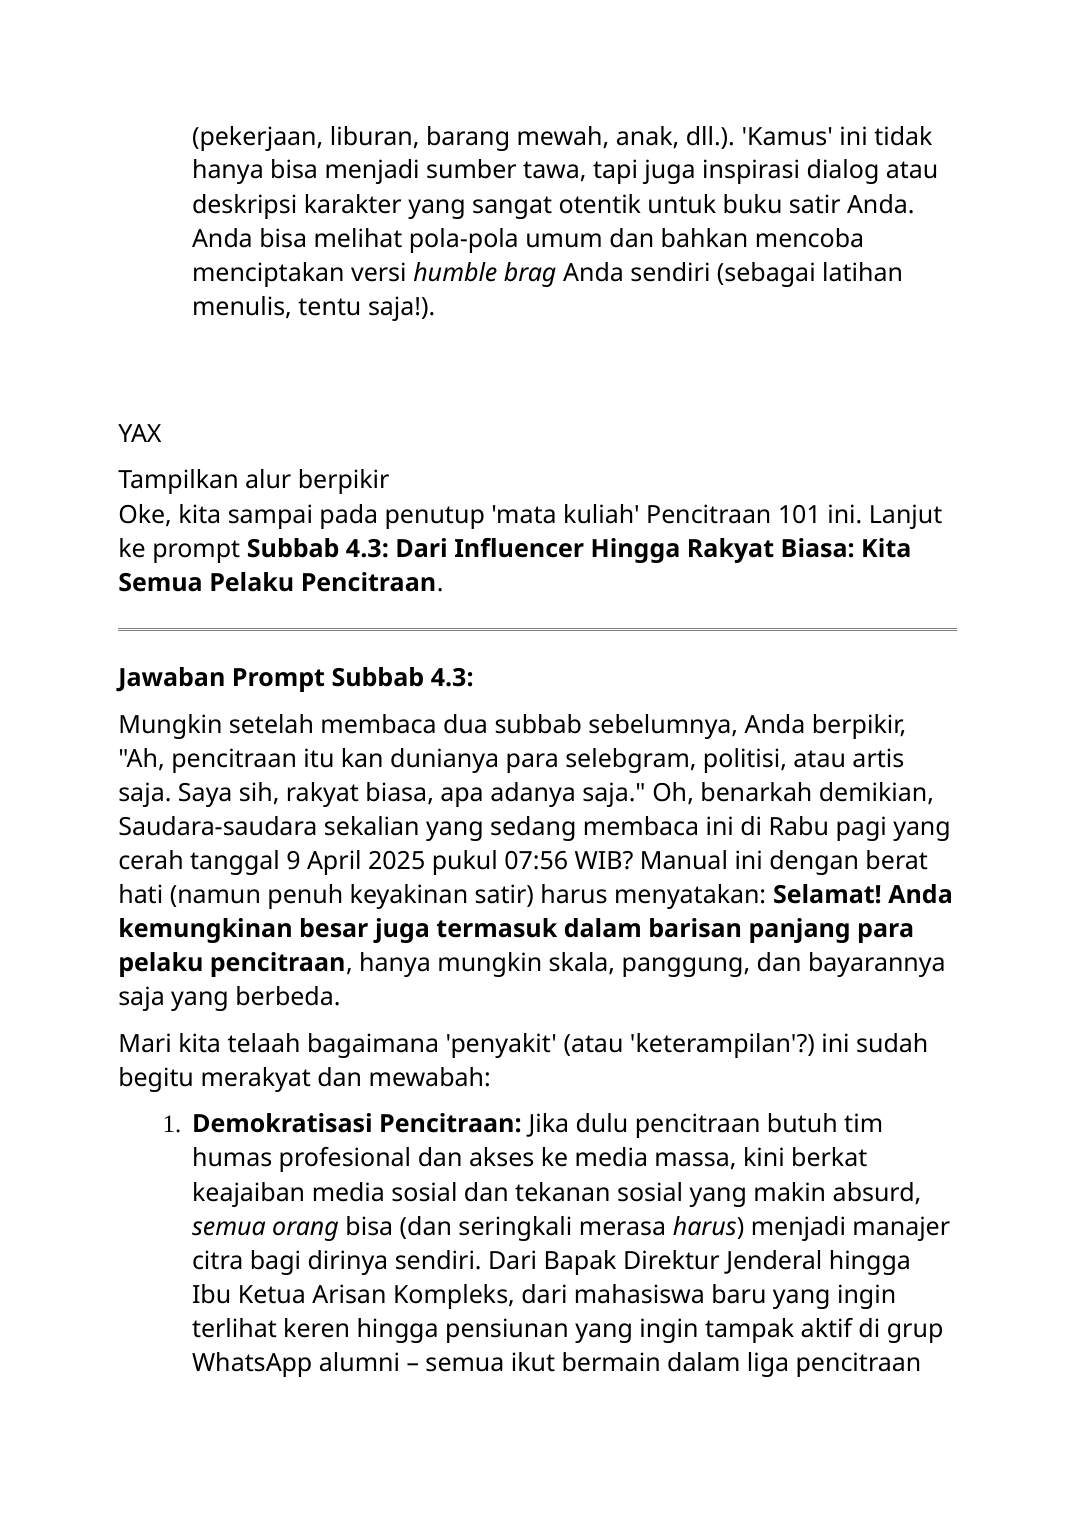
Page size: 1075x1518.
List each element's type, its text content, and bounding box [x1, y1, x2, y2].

text Tampilkan alur berpikir [118, 462, 957, 496]
text Mari kita telaah bagaimana 'penyakit' (atau 'keterampilan'?) ini sudah begitu merakyat dan mewabah: [118, 1025, 957, 1093]
text Jawaban Prompt Subbab 4.3: [118, 660, 957, 694]
text Mungkin setelah membaca dua subbab sebelumnya, Anda berpikir, "Ah, pencitraan itu kan dunianya para selebgram, politisi, atau artis saja. Saya sih, rakyat biasa, apa adanya saja." Oh, benarkah demikian, Saudara-saudara sekalian yang sedang membaca ini di Rabu pagi yang cerah tanggal 9 April 2025 pukul 07:56 WIB? Manual ini dengan berat hati (namun penuh keyakinan satir) harus menyatakan: Selamat! Anda kemungkinan besar juga termasuk dalam barisan panjang para pelaku pencitraan, hanya mungkin skala, panggung, dan bayarannya saja yang berbeda. [118, 706, 957, 1013]
list (pekerjaan, liburan, barang mewah, anak, dll.). 'Kamus' ini tidak hanya bisa menjadi sumber tawa, tapi juga inspirasi dialog atau deskripsi karakter yang sangat otentik untuk buku satir Anda. Anda bisa melihat pola-pola umum dan bahkan mencoba menciptakan versi humble brag Anda sendiri (sebagai latihan menulis, tentu saja!). [162, 118, 957, 322]
text YAX [118, 416, 957, 450]
list Demokratisasi Pencitraan: Jika dulu pencitraan butuh tim humas profesional dan akses ke media massa, kini berkat keajaiban media sosial dan tekanan sosial yang makin absurd, semua orang bisa (dan seringkali merasa harus) menjadi manajer citra bagi dirinya sendiri. Dari Bapak Direktur Jenderal hingga Ibu Ketua Arisan Kompleks, dari mahasiswa baru yang ingin terlihat keren hingga pensiunan yang ingin tampak aktif di grup WhatsApp alumni – semua ikut bermain dalam liga pencitraan [162, 1106, 957, 1378]
text Oke, kita sampai pada penutup 'mata kuliah' Pencitraan 101 ini. Lanjut ke prompt Subbab 4.3: Dari Influencer Hingga Rakyat Biasa: Kita Semua Pelaku Pencitraan. [118, 496, 957, 598]
